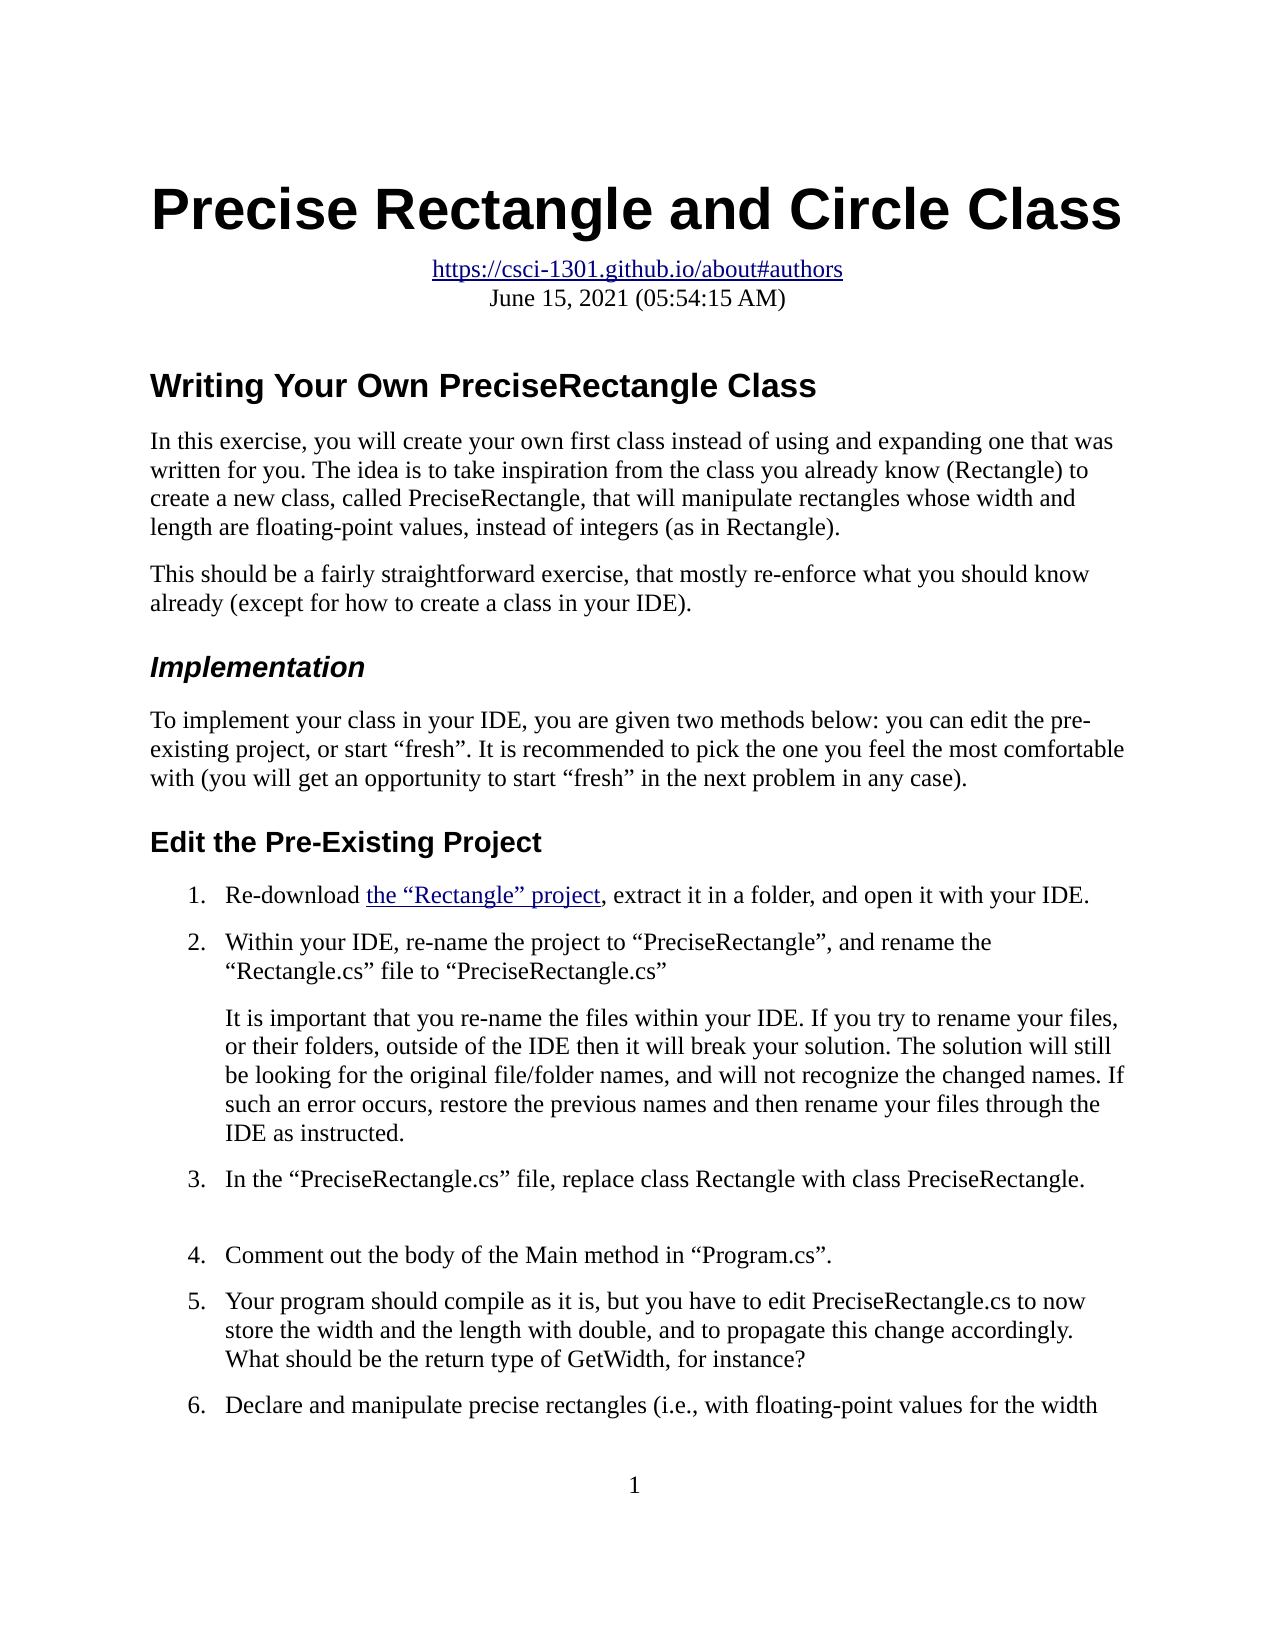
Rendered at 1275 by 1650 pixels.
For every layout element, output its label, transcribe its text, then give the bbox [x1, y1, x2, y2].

text https://csci-1301.github.io/about#authors [150, 254, 1125, 283]
list Declare and manipulate precise rectangles (i.e., with floating-point values for the width [187, 1391, 1125, 1419]
list Your program should compile as it is, but you have to edit PreciseRectangle.cs to now store the width and the length with double, and to propagate this change accordingly. What should be the return type of GetWidth, for instance? [187, 1286, 1125, 1373]
list Re-download the “Rectangle” project, extract it in a folder, and open it with your IDE. [187, 881, 1125, 909]
subtitle Writing Your Own PreciseRectangle Class [150, 366, 1125, 404]
subtitle Edit the Pre-Existing Project [150, 826, 1125, 859]
subtitle Implementation [150, 650, 1125, 684]
text This should be a fairly straightforward exercise, that mostly re-enforce what you should know already (except for how to create a class in your IDE). [150, 559, 1125, 616]
list In the “PreciseRectangle.cs” file, replace class Rectangle with class PreciseRectangle. [187, 1164, 1125, 1222]
text To implement your class in your IDE, you are given two methods below: you can edit the pre-existing project, or start “fresh”. It is recommended to pick the one you feel the most comfortable with (you will get an opportunity to start “fresh” in the next problem in any case). [150, 705, 1125, 792]
list It is important that you re-name the files within your IDE. If you try to rename your files, or their folders, outside of the IDE then it will break your solution. The solution will still be looking for the original file/folder names, and will not recognize the changed names. If such an error occurs, restore the previous names and then rename your files through the IDE as instructed. [187, 1003, 1125, 1146]
text June 15, 2021 (05:54:15 AM) [150, 283, 1125, 312]
list Comment out the body of the Main method in “Program.cs”. [187, 1240, 1125, 1268]
text In this exercise, you will create your own first class instead of using and expanding one that was written for you. The idea is to take inspiration from the class you already know (Rectangle) to create a new class, called PreciseRectangle, that will manipulate rectangles whose width and length are floating-point values, instead of integers (as in Rectangle). [150, 426, 1125, 541]
title Precise Rectangle and Circle Class [150, 175, 1125, 242]
list Within your IDE, re-name the project to “PreciseRectangle”, and rename the “Rectangle.cs” file to “PreciseRectangle.cs” [187, 927, 1125, 985]
